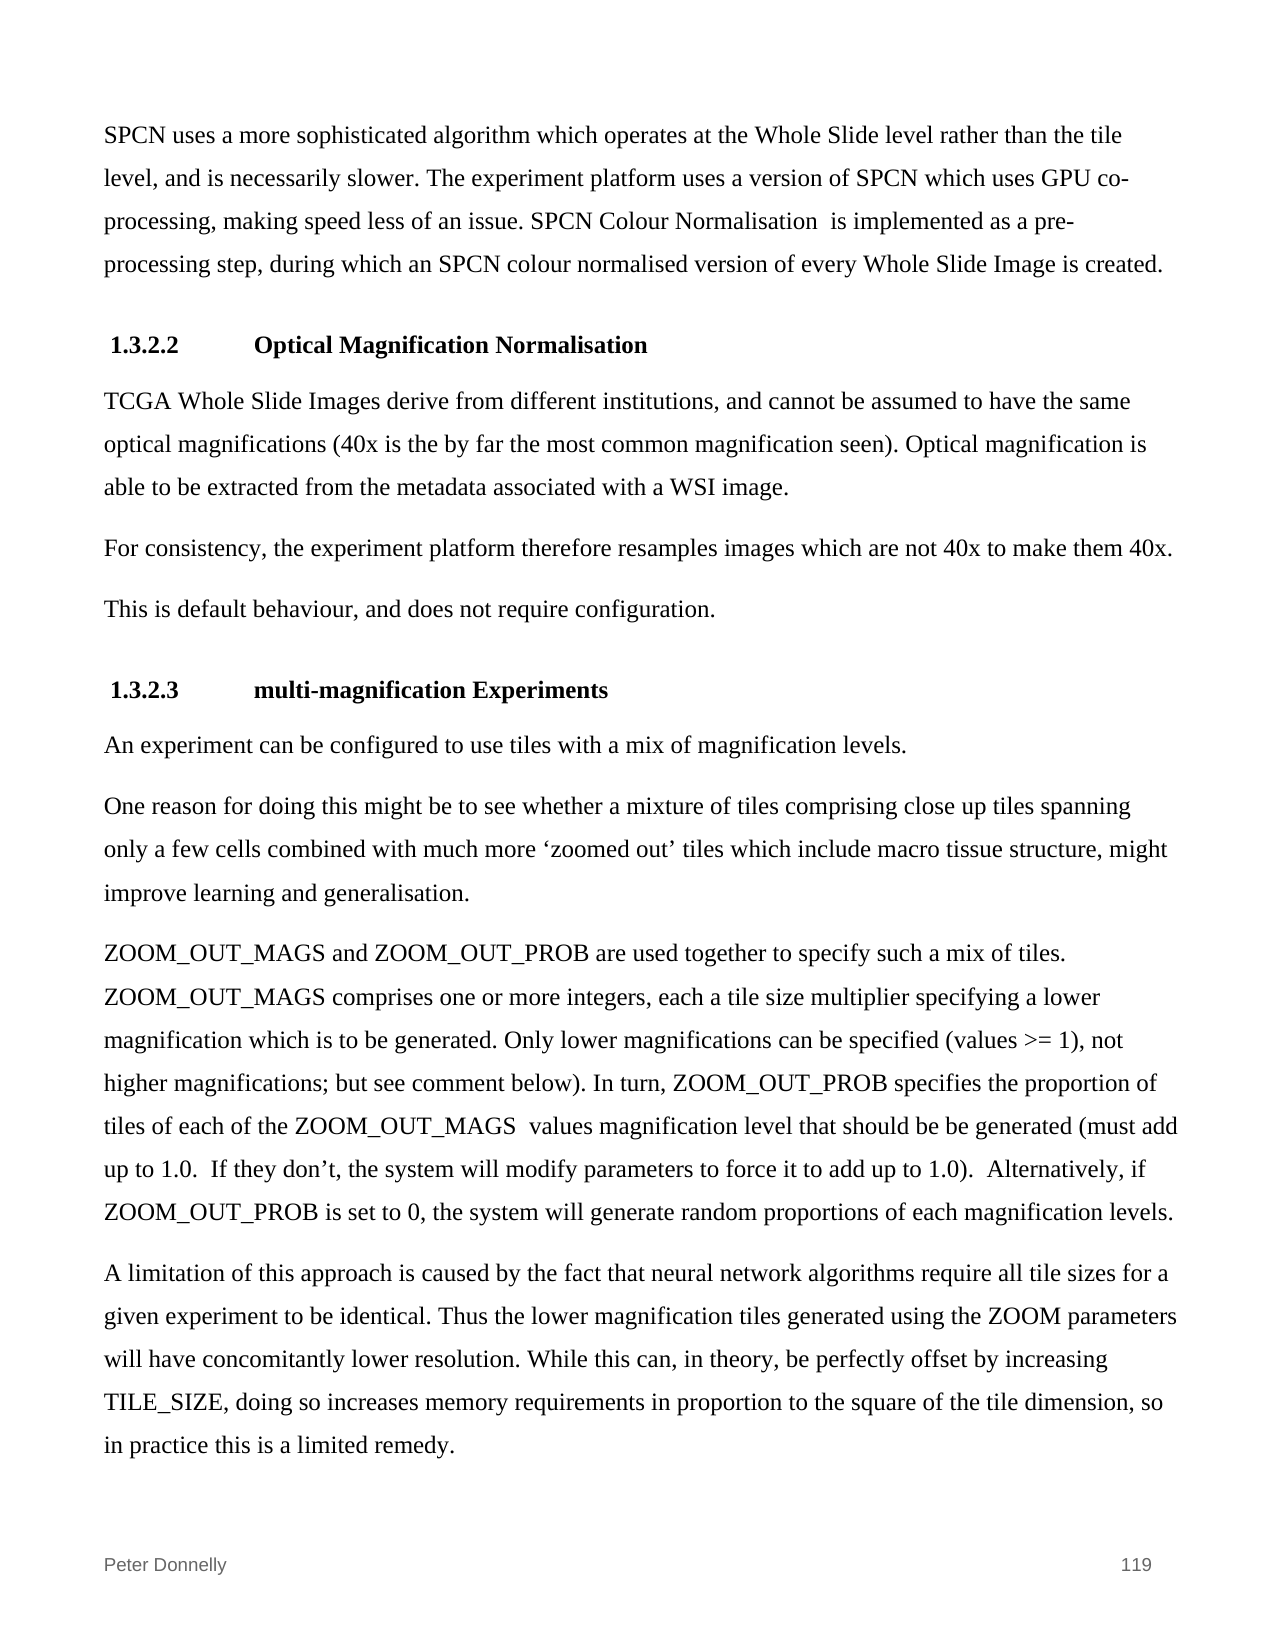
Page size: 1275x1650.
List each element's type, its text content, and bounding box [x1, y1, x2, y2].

text TCGA Whole Slide Images derive from different institutions, and cannot be assumed to have the same optical magnifications (40x is the by far the most common magnification seen). Optical magnification is able to be extracted from the metadata associated with a WSI image. [103, 386, 1181, 501]
text This is default behaviour, and does not require configuration. [103, 594, 1181, 623]
text A limitation of this approach is caused by the fact that neural network algorithms require all tile sizes for a given experiment to be identical. Thus the lower magnification tiles generated using the ZOOM parameters will have concomitantly lower resolution. While this can, in theory, be perfectly offset by increasing TILE_SIZE, doing so increases memory requirements in proportion to the square of the tile dimension, so in practice this is a limited remedy. [103, 1258, 1181, 1459]
text ZOOM_OUT_MAGS and ZOOM_OUT_PROB are used together to specify such a mix of tiles. ZOOM_OUT_MAGS comprises one or more integers, each a tile size multiplier specifying a lower magnification which is to be generated. Only lower magnifications can be specified (values >= 1), not higher magnifications; but see comment below). In turn, ZOOM_OUT_PROB specifies the proportion of tiles of each of the ZOOM_OUT_MAGS values magnification level that should be be generated (must add up to 1.0. If they don’t, the system will modify parameters to force it to add up to 1.0). Alternatively, if ZOOM_OUT_PROB is set to 0, the system will generate random proportions of each magnification levels. [103, 938, 1181, 1226]
subtitle Optical Magnification Normalisation [103, 331, 1181, 359]
text SPCN uses a more sophisticated algorithm which operates at the Whole Slide level rather than the tile level, and is necessarily slower. The experiment platform uses a version of SPCN which uses GPU co-processing, making speed less of an issue. SPCN Colour Normalisation is implemented as a pre-processing step, during which an SPCN colour normalised version of every Whole Slide Image is created. [103, 120, 1181, 278]
subtitle multi-magnification Experiments [103, 675, 1181, 704]
text For consistency, the experiment platform therefore resamples images which are not 40x to make them 40x. [103, 533, 1181, 562]
text An experiment can be configured to use tiles with a mix of magnification levels. [103, 731, 1181, 759]
text One reason for doing this might be to see whether a mixture of tiles comprising close up tiles spanning only a few cells combined with much more ‘zoomed out’ tiles which include macro tissue structure, might improve learning and generalisation. [103, 791, 1181, 906]
